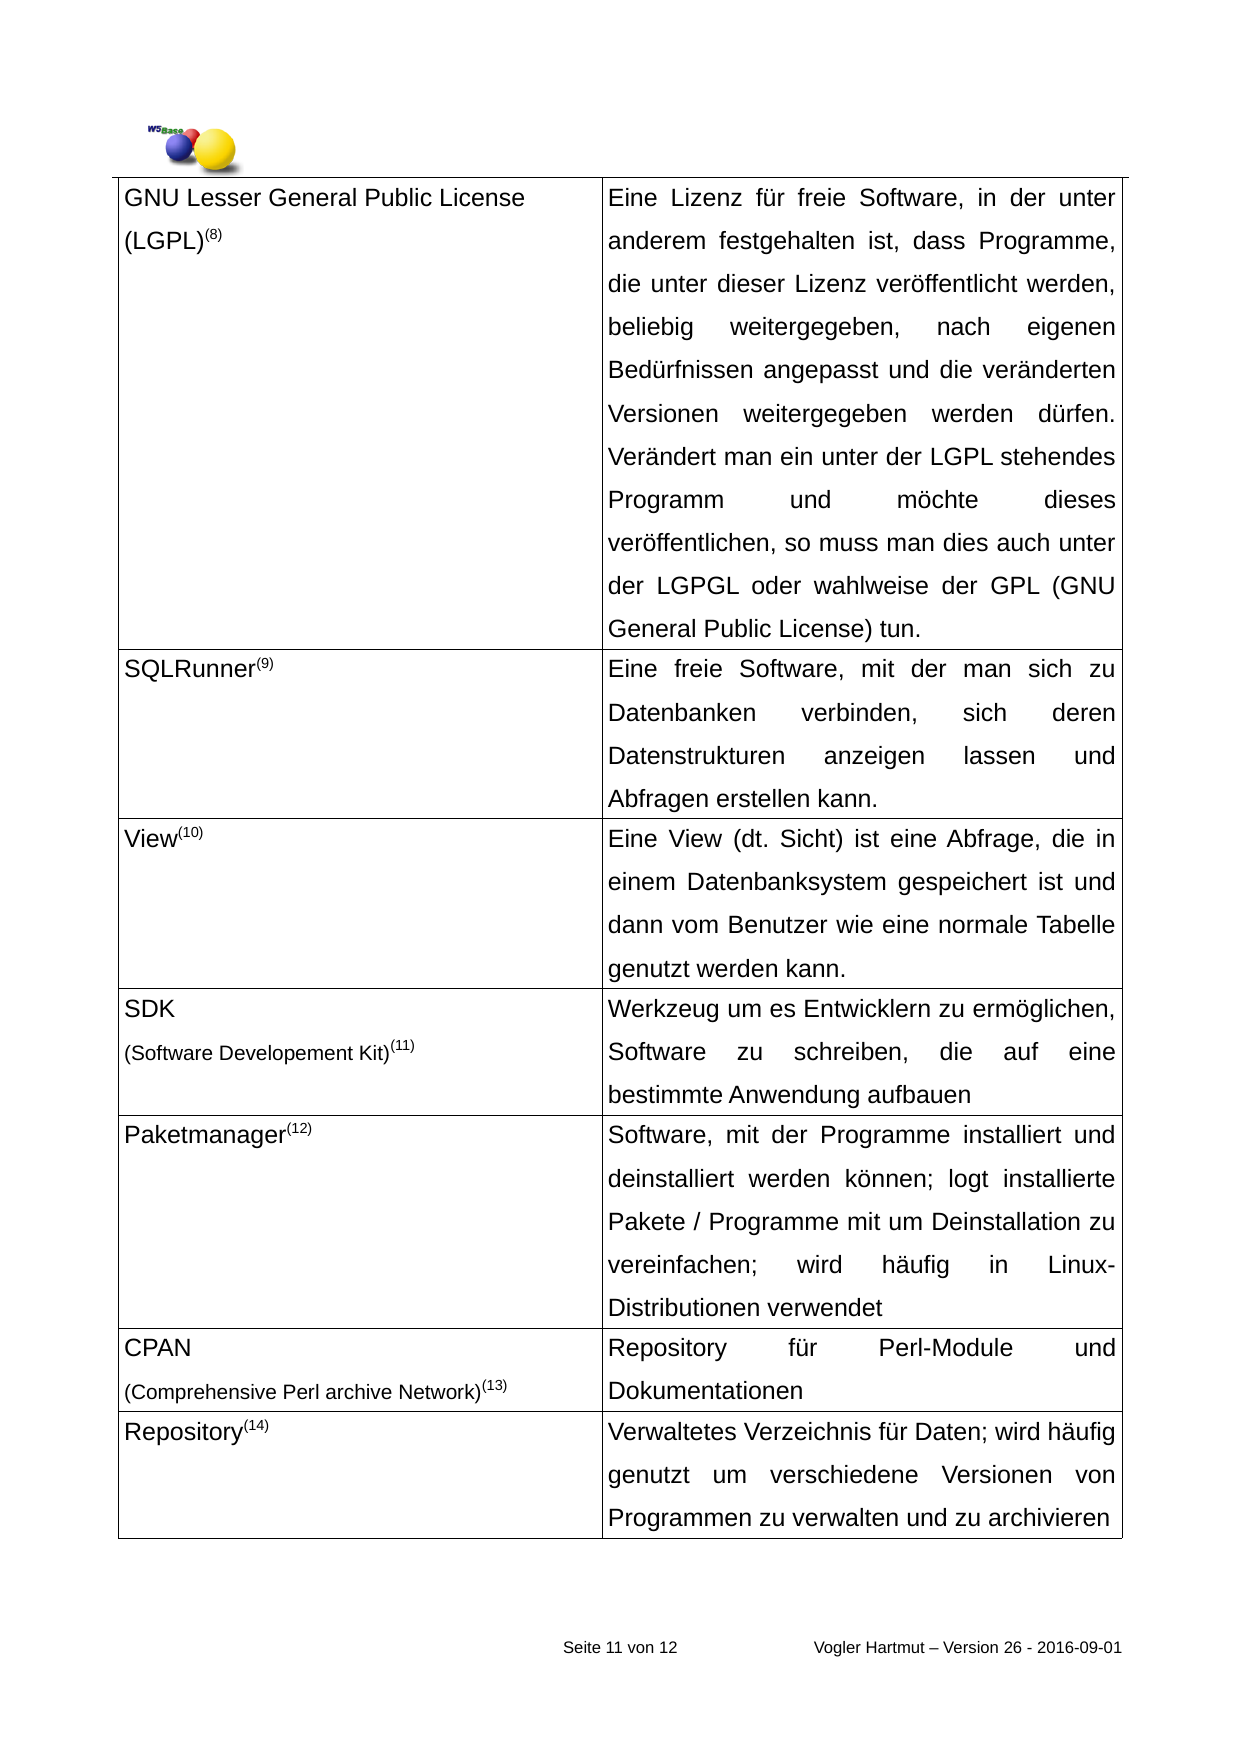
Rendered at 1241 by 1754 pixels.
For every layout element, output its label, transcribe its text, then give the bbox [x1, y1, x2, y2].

table_cell GNU Lesser General Public License (LGPL)(8) [119, 178, 602, 649]
table_cell View(10) [119, 819, 602, 988]
table_cell Eine View (dt. Sicht) ist eine Abfrage, die in einem Datenbanksystem gespeichert ist und dann vom Benutzer wie eine normale Tabelle genutzt werden kann. [603, 819, 1122, 988]
table_cell Repository(14) [119, 1412, 602, 1537]
table_cell Eine freie Software, mit der man sich zu Datenbanken verbinden, sich deren Datenstrukturen anzeigen lassen und Abfragen erstellen kann. [603, 650, 1122, 818]
table_cell SQLRunner(9) [119, 650, 602, 818]
picture [116, 119, 270, 177]
table_cell Paketmanager(12) [119, 1116, 602, 1327]
table_cell Repository für Perl-Module und Dokumentationen [603, 1329, 1122, 1411]
table_cell Werkzeug um es Entwicklern zu ermöglichen, Software zu schreiben, die auf eine bestimmte Anwendung aufbauen [603, 989, 1122, 1114]
table_cell CPAN (Comprehensive Perl archive Network)(13) [119, 1329, 602, 1411]
table_cell SDK (Software Developement Kit)(11) [119, 989, 602, 1114]
table_cell Software, mit der Programme installiert und deinstalliert werden können; logt installierte Pakete / Programme mit um Deinstallation zu vereinfachen; wird häufig in Linux-Distributionen verwendet [603, 1116, 1122, 1327]
table_cell Eine Lizenz für freie Software, in der unter anderem festgehalten ist, dass Programme, die unter dieser Lizenz veröffentlicht werden, beliebig weitergegeben, nach eigenen Bedürfnissen angepasst und die veränderten Versionen weitergegeben werden dürfen. Verändert man ein unter der LGPL stehendes Programm und möchte dieses veröffentlichen, so muss man dies auch unter der LGPGL oder wahlweise der GPL (GNU General Public License) tun. [603, 178, 1122, 649]
table_cell Verwaltetes Verzeichnis für Daten; wird häufig genutzt um verschiedene Versionen von Programmen zu verwalten und zu archivieren [603, 1412, 1122, 1537]
